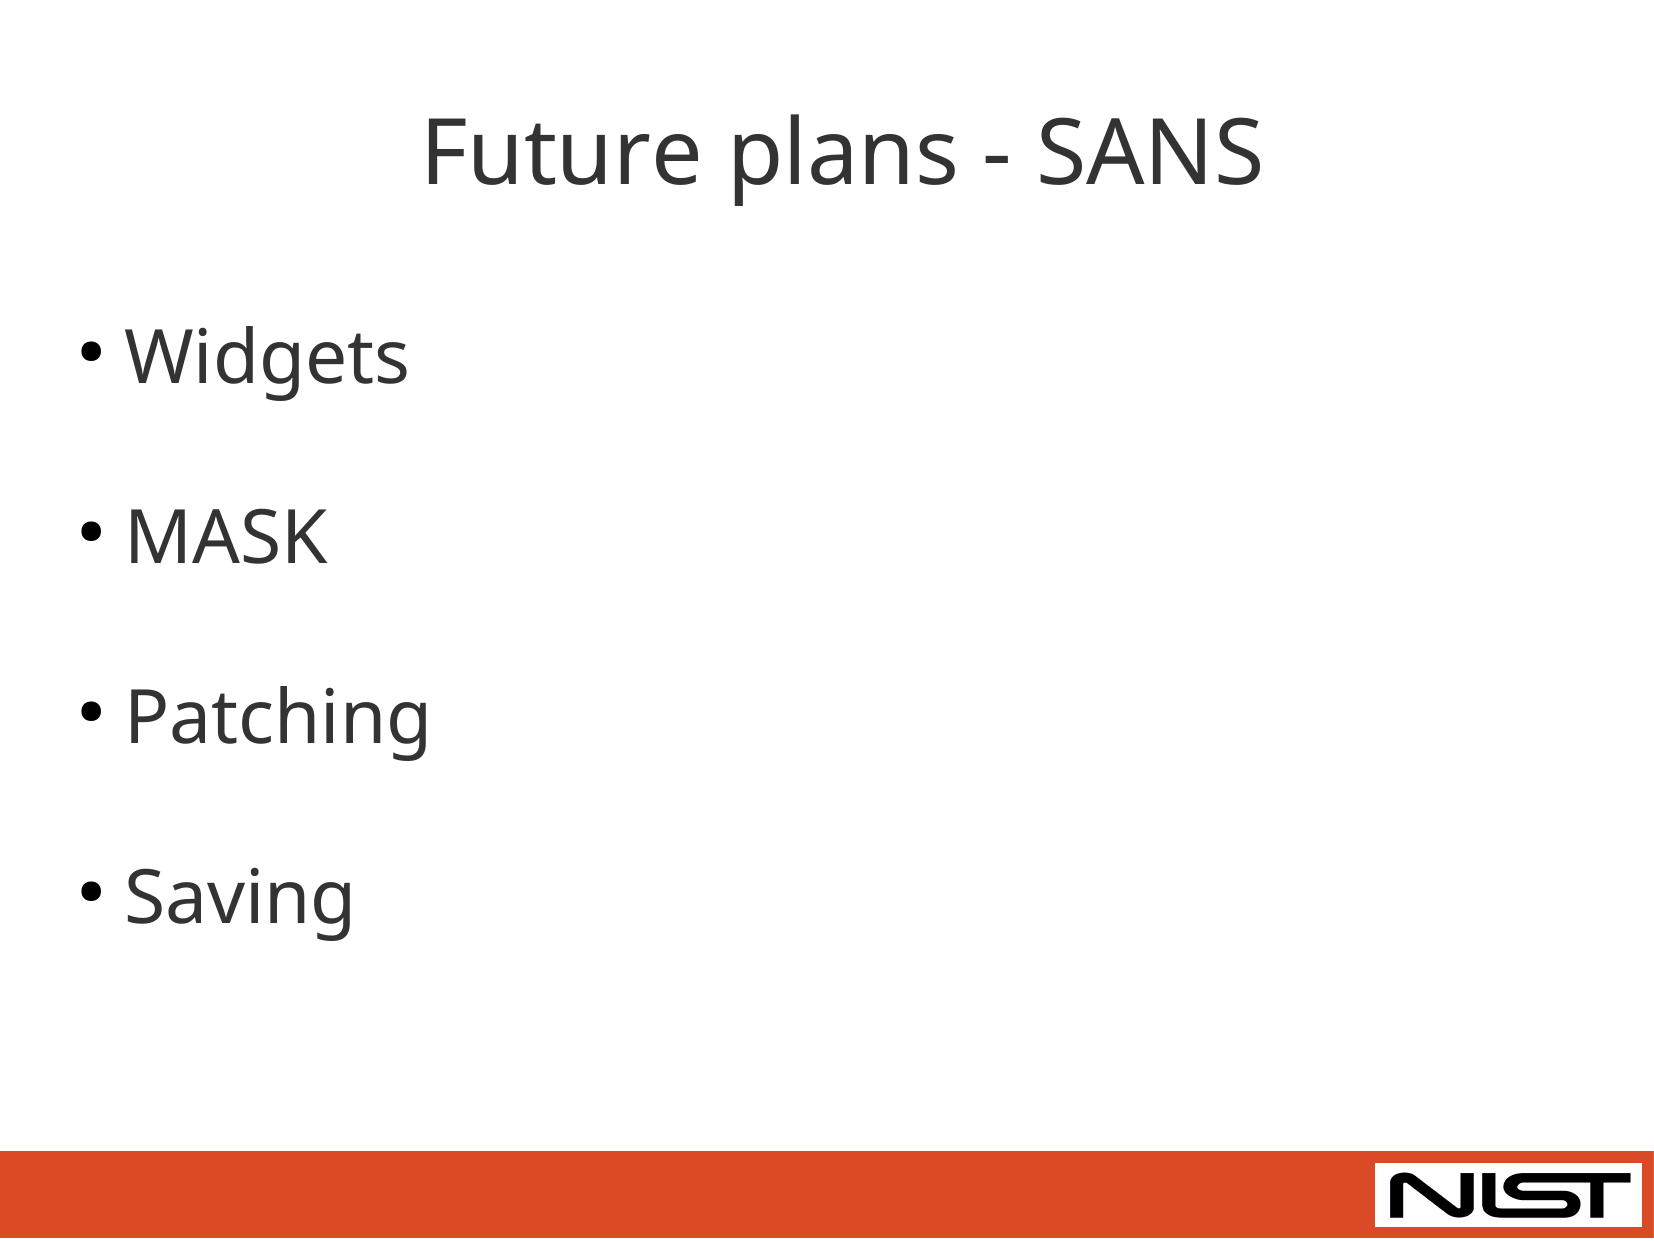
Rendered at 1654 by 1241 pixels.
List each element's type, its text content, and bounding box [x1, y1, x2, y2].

picture [0, 1151, 1654, 1238]
list Widgets MASK Patching Saving [69, 300, 1581, 1119]
title Future plans - SANS [73, 47, 1613, 263]
